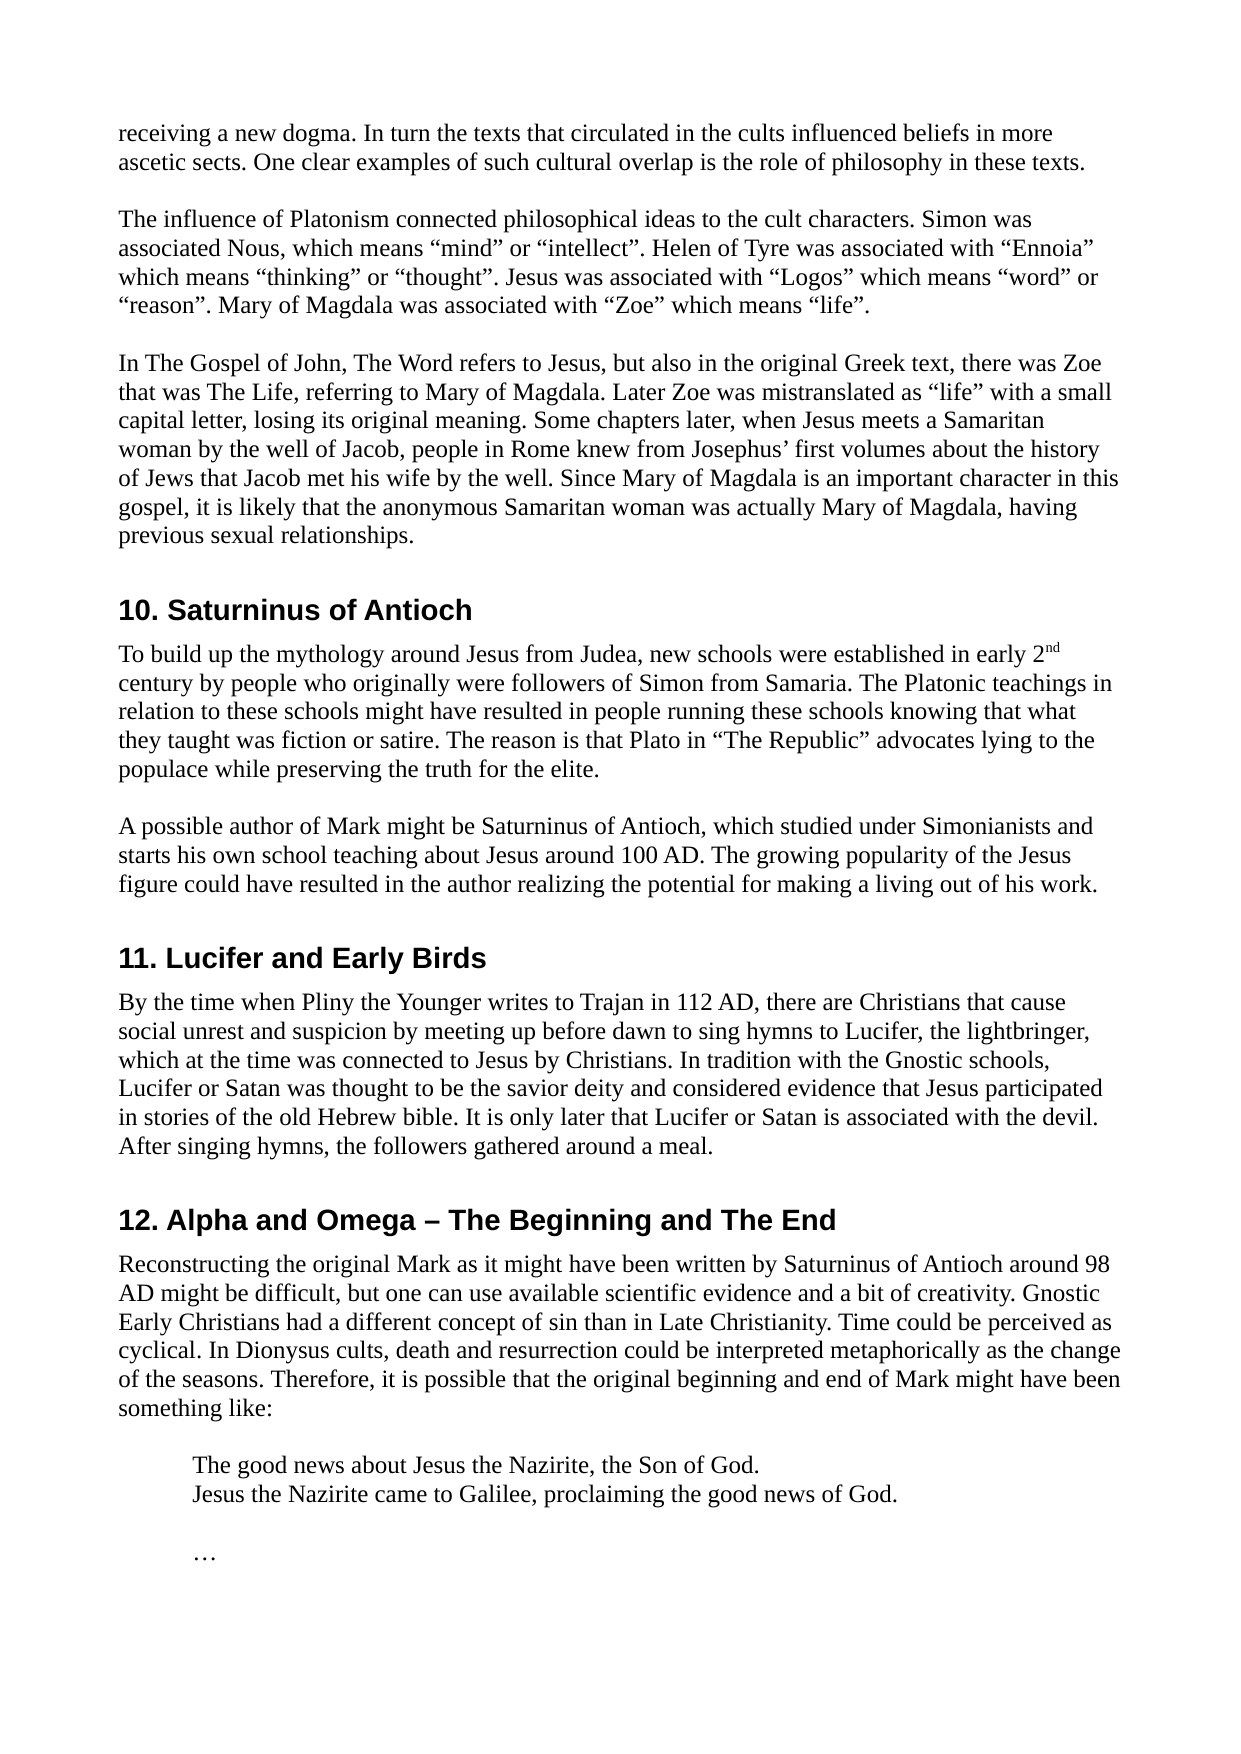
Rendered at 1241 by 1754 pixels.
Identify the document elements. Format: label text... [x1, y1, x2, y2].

subtitle 12. Alpha and Omega – The Beginning and The End [118, 1203, 1122, 1237]
text In The Gospel of John, The Word refers to Jesus, but also in the original Greek text, there was Zoe that was The Life, referring to Mary of Magdala. Later Zoe was mistranslated as “life” with a small capital letter, losing its original meaning. Some chapters later, when Jesus meets a Samaritan woman by the well of Jacob, people in Rome knew from Josephus’ first volumes about the history of Jews that Jacob met his wife by the well. Since Mary of Magdala is an important character in this gospel, it is likely that the anonymous Samaritan woman was actually Mary of Magdala, having previous sexual relationships. [118, 348, 1122, 549]
text The influence of Platonism connected philosophical ideas to the cult characters. Simon was associated Nous, which means “mind” or “intellect”. Helen of Tyre was associated with “Ennoia” which means “thinking” or “thought”. Jesus was associated with “Logos” which means “word” or “reason”. Mary of Magdala was associated with “Zoe” which means “life”. [118, 204, 1122, 319]
text … [118, 1537, 1122, 1566]
text By the time when Pliny the Younger writes to Trajan in 112 AD, there are Christians that cause social unrest and suspicion by meeting up before dawn to sing hymns to Lucifer, the lightbringer, which at the time was connected to Jesus by Christians. In tradition with the Gnostic schools, Lucifer or Satan was thought to be the savior deity and considered evidence that Jesus participated in stories of the old Hebrew bible. It is only later that Lucifer or Satan is associated with the devil. After singing hymns, the followers gathered around a meal. [118, 987, 1122, 1160]
text receiving a new dogma. In turn the texts that circulated in the cults influenced beliefs in more ascetic sects. One clear examples of such cultural overlap is the role of philosophy in these texts. [118, 118, 1122, 176]
subtitle 10. Saturninus of Antioch [118, 593, 1122, 626]
subtitle 11. Lucifer and Early Birds [118, 941, 1122, 975]
text To build up the mythology around Jesus from Judea, new schools were established in early 2nd century by people who originally were followers of Simon from Samaria. The Platonic teachings in relation to these schools might have resulted in people running these schools knowing that what they taught was fiction or satire. The reason is that Plato in “The Republic” advocates lying to the populace while preserving the truth for the elite. [118, 639, 1122, 783]
text Reconstructing the original Mark as it might have been written by Saturninus of Antioch around 98 AD might be difficult, but one can use available scientific evidence and a bit of creativity. Gnostic Early Christians had a different concept of sin than in Late Christianity. Time could be perceived as cyclical. In Dionysus cults, death and resurrection could be interpreted metaphorically as the change of the seasons. Therefore, it is possible that the original beginning and end of Mark might have been something like: [118, 1249, 1122, 1422]
text A possible author of Mark might be Saturninus of Antioch, which studied under Simonianists and starts his own school teaching about Jesus around 100 AD. The growing popularity of the Jesus figure could have resulted in the author realizing the potential for making a living out of his work. [118, 811, 1122, 898]
text The good news about Jesus the Nazirite, the Son of God. Jesus the Nazirite came to Galilee, proclaiming the good news of God. [118, 1451, 1122, 1508]
